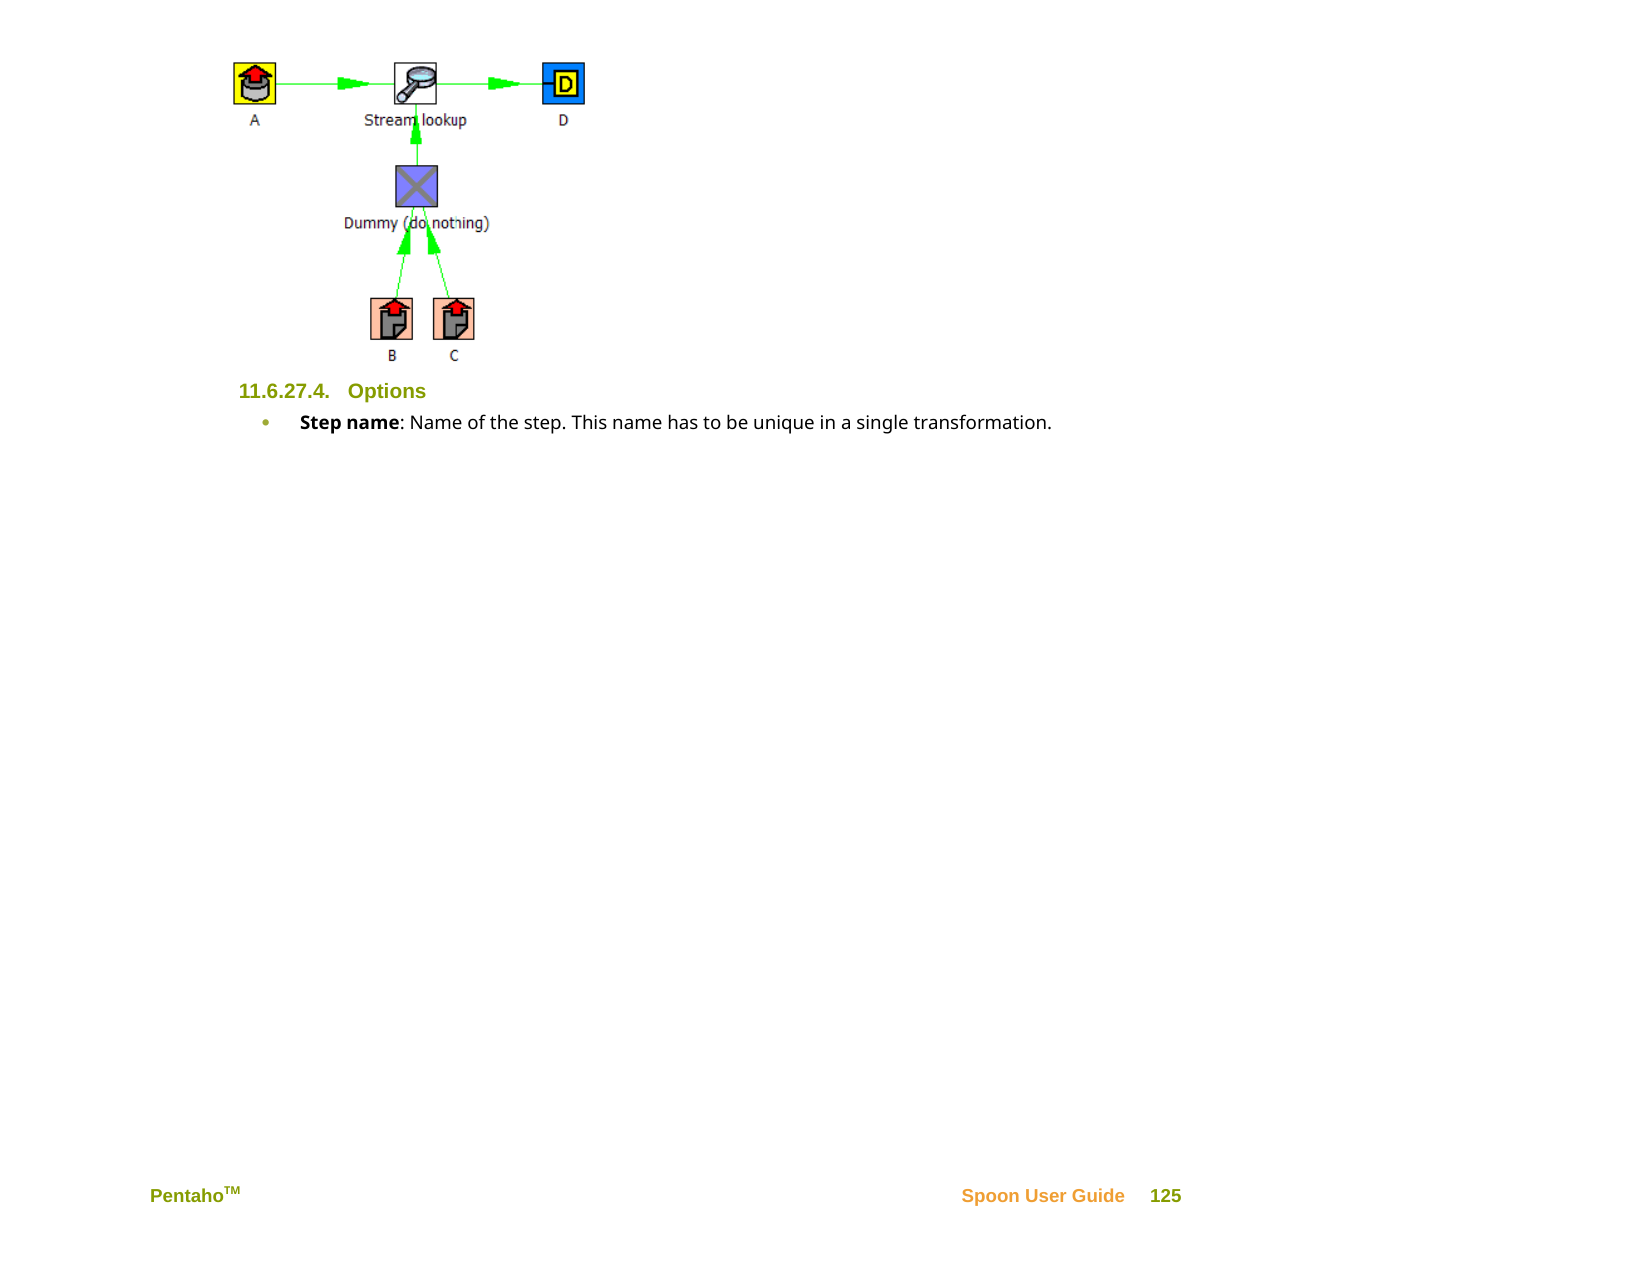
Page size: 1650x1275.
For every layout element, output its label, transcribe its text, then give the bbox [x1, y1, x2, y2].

subtitle Options [225, 45, 1500, 406]
list Step name: Name of the step. This name has to be unique in a single transformation. [262, 406, 1500, 435]
